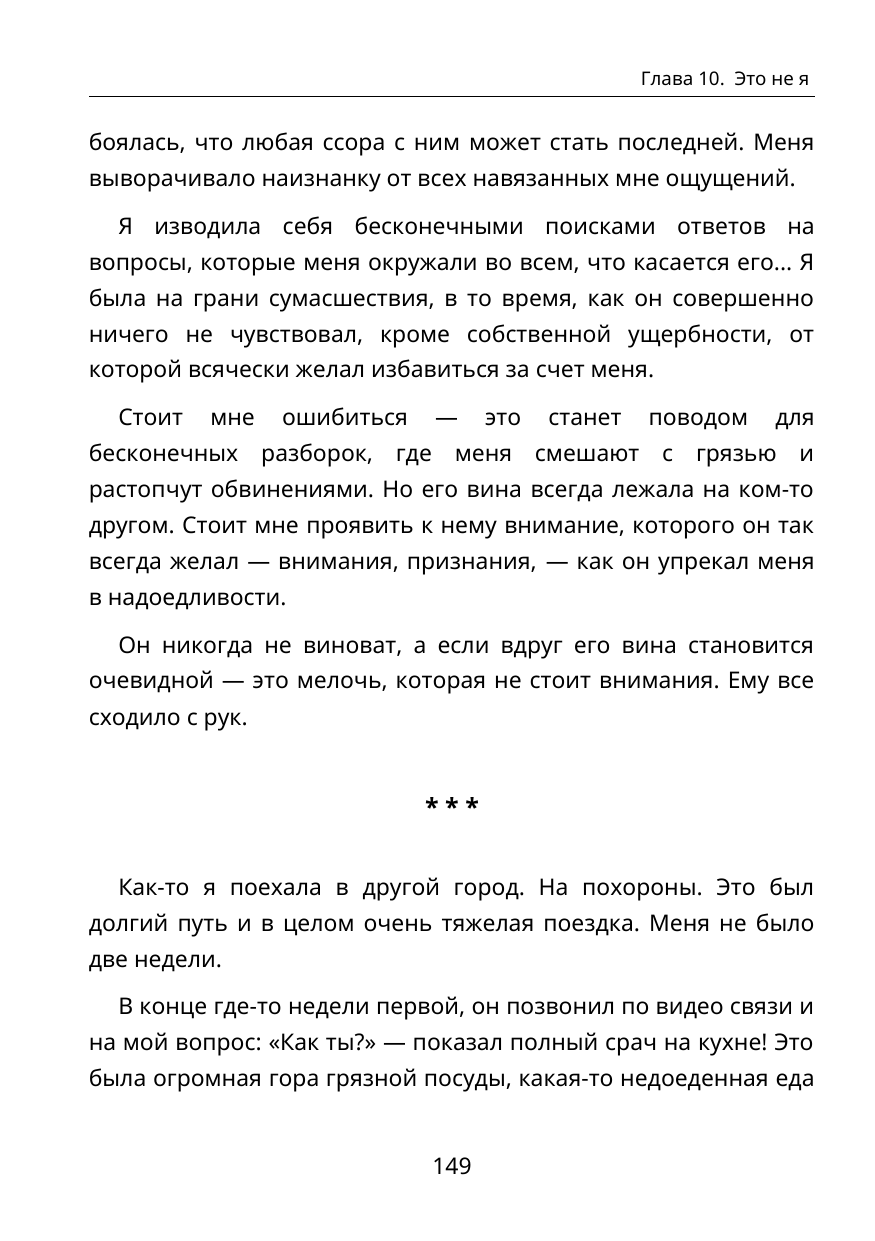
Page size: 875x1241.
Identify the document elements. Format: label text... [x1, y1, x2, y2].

text Стоит мне ошибиться — это станет поводом для бесконечных разборок, где меня смешают с грязью и растопчут обвинениями. Но его вина всегда лежала на ком-то другом. Стоит мне проявить к нему внимание, которого он так всегда желал — внимания, признания, — как он упрекал меня в надоедливости. [88, 401, 815, 612]
text Он никогда не виноват, а если вдруг его вина становится очевидной — это мелочь, которая не стоит внимания. Ему все сходило с рук. [88, 628, 815, 732]
text В конце где-то недели первой, он позвонил по видео связи и на мой вопрос: «Как ты?» — показал полный срач на кухне! Это была огромная гора грязной посуды, какая-то недоеденная еда [88, 990, 815, 1093]
text Я изводила себя бесконечными поисками ответов на вопросы, которые меня окружали во всем, что касается его... Я была на грани сумасшествия, в то время, как он совершенно ничего не чувствовал, кроме собственной ущербности, от которой всячески желал избавиться за счет меня. [88, 210, 815, 385]
text Как-то я поехала в другой город. На похороны. Это был долгий путь и в целом очень тяжелая поездка. Меня не было две недели. [88, 871, 815, 974]
subtitle * * * [88, 790, 815, 824]
text боялась, что любая ссора с ним может стать последней. Меня выворачивало наизнанку от всех навязанных мне ощущений. [88, 126, 815, 193]
